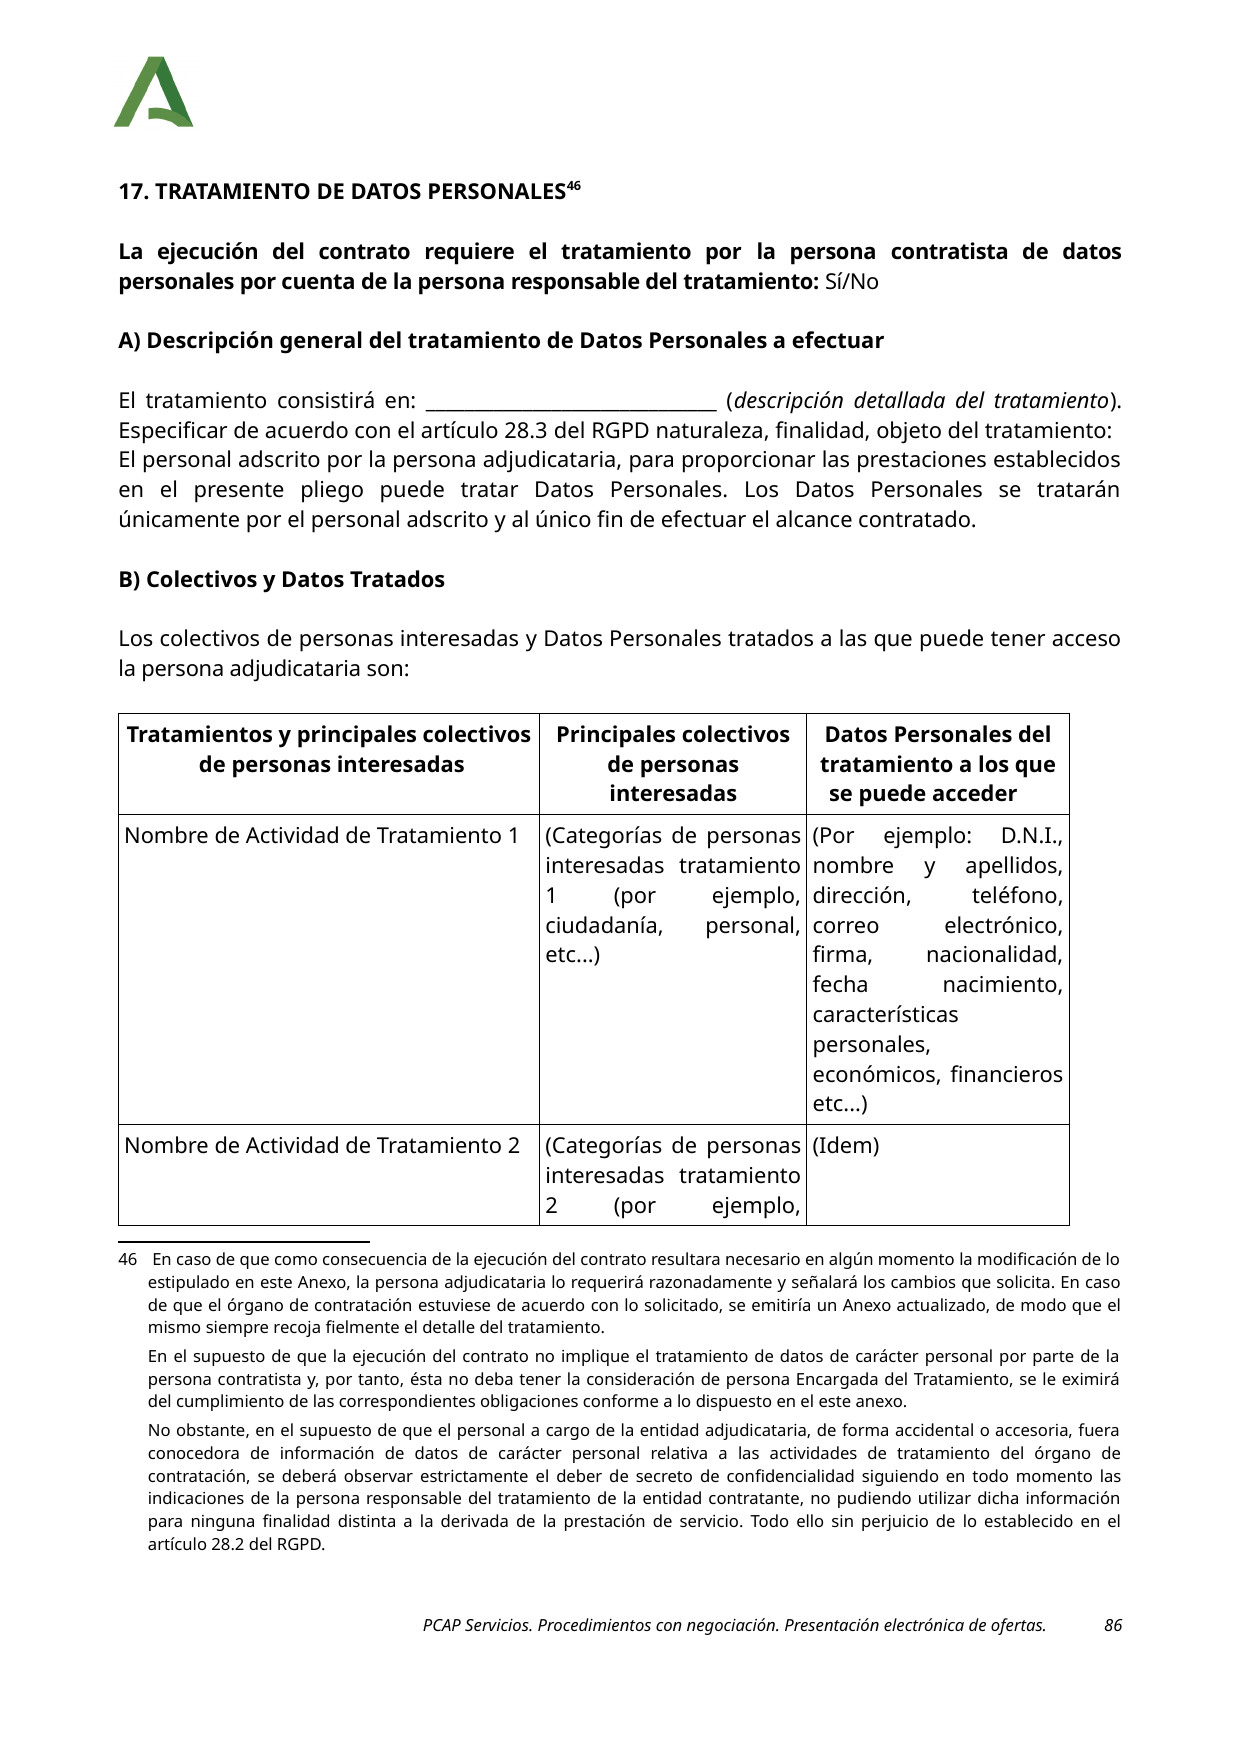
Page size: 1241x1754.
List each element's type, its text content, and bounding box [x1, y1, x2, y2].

text En el supuesto de que la ejecución del contrato no implique el tratamiento de datos de carácter personal por parte de la persona contratista y, por tanto, ésta no deba tener la consideración de persona Encargada del Tratamiento, se le eximirá del cumplimiento de las correspondientes obligaciones conforme a lo dispuesto en el este anexo. [118, 1345, 1122, 1413]
table_cell (Categorías de personas interesadas tratamiento 1 (por ejemplo, ciudadanía, personal, etc...) [540, 815, 806, 1124]
text B) Colectivos y Datos Tratados [118, 564, 1122, 593]
table_cell (Idem) [807, 1125, 1069, 1225]
text A) Descripción general del tratamiento de Datos Personales a efectuar [118, 325, 1122, 355]
text No obstante, en el supuesto de que el personal a cargo de la entidad adjudicataria, de forma accidental o accesoria, fuera conocedora de información de datos de carácter personal relativa a las actividades de tratamiento del órgano de contratación, se deberá observar estrictamente el deber de secreto de confidencialidad siguiendo en todo momento las indicaciones de la persona responsable del tratamiento de la entidad contratante, no pudiendo utilizar dicha información para ninguna finalidad distinta a la derivada de la prestación de servicio. Todo ello sin perjuicio de lo establecido en el artículo 28.2 del RGPD. [118, 1419, 1122, 1555]
text El tratamiento consistirá en: ______________________________ (descripción detallada del tratamiento). Especificar de acuerdo con el artículo 28.3 del RGPD naturaleza, finalidad, objeto del tratamiento: [118, 385, 1122, 444]
table_header Datos Personales del tratamiento a los que se puede acceder [807, 714, 1069, 814]
text Los colectivos de personas interesadas y Datos Personales tratados a las que puede tener acceso la persona adjudicataria son: [118, 623, 1122, 683]
table_cell Nombre de Actividad de Tratamiento 1 [119, 815, 539, 1124]
text En caso de que como consecuencia de la ejecución del contrato resultara necesario en algún momento la modificación de lo estipulado en este Anexo, la persona adjudicataria lo requerirá razonadamente y señalará los cambios que solicita. En caso de que el órgano de contratación estuviese de acuerdo con lo solicitado, se emitiría un Anexo actualizado, de modo que el mismo siempre recoja fielmente el detalle del tratamiento. [118, 1248, 1122, 1339]
text El personal adscrito por la persona adjudicataria, para proporcionar las prestaciones establecidos en el presente pliego puede tratar Datos Personales. Los Datos Personales se tratarán únicamente por el personal adscrito y al único fin de efectuar el alcance contratado. [118, 444, 1122, 534]
table_cell (Por ejemplo: D.N.I., nombre y apellidos, dirección, teléfono, correo electrónico, firma, nacionalidad, fecha nacimiento, características personales, económicos, financieros etc...) [807, 815, 1069, 1124]
table_header Tratamientos y principales colectivos de personas interesadas [119, 714, 539, 814]
table_cell (Categorías de personas interesadas tratamiento 2 (por ejemplo, [540, 1125, 806, 1225]
table_header Principales colectivos de personas interesadas [540, 714, 806, 814]
table_cell Nombre de Actividad de Tratamiento 2 [119, 1125, 539, 1225]
text 17. TRATAMIENTO DE DATOS PERSONALES [118, 176, 1122, 206]
text La ejecución del contrato requiere el tratamiento por la persona contratista de datos personales por cuenta de la persona responsable del tratamiento: Sí/No [118, 236, 1122, 296]
picture [109, 52, 198, 131]
